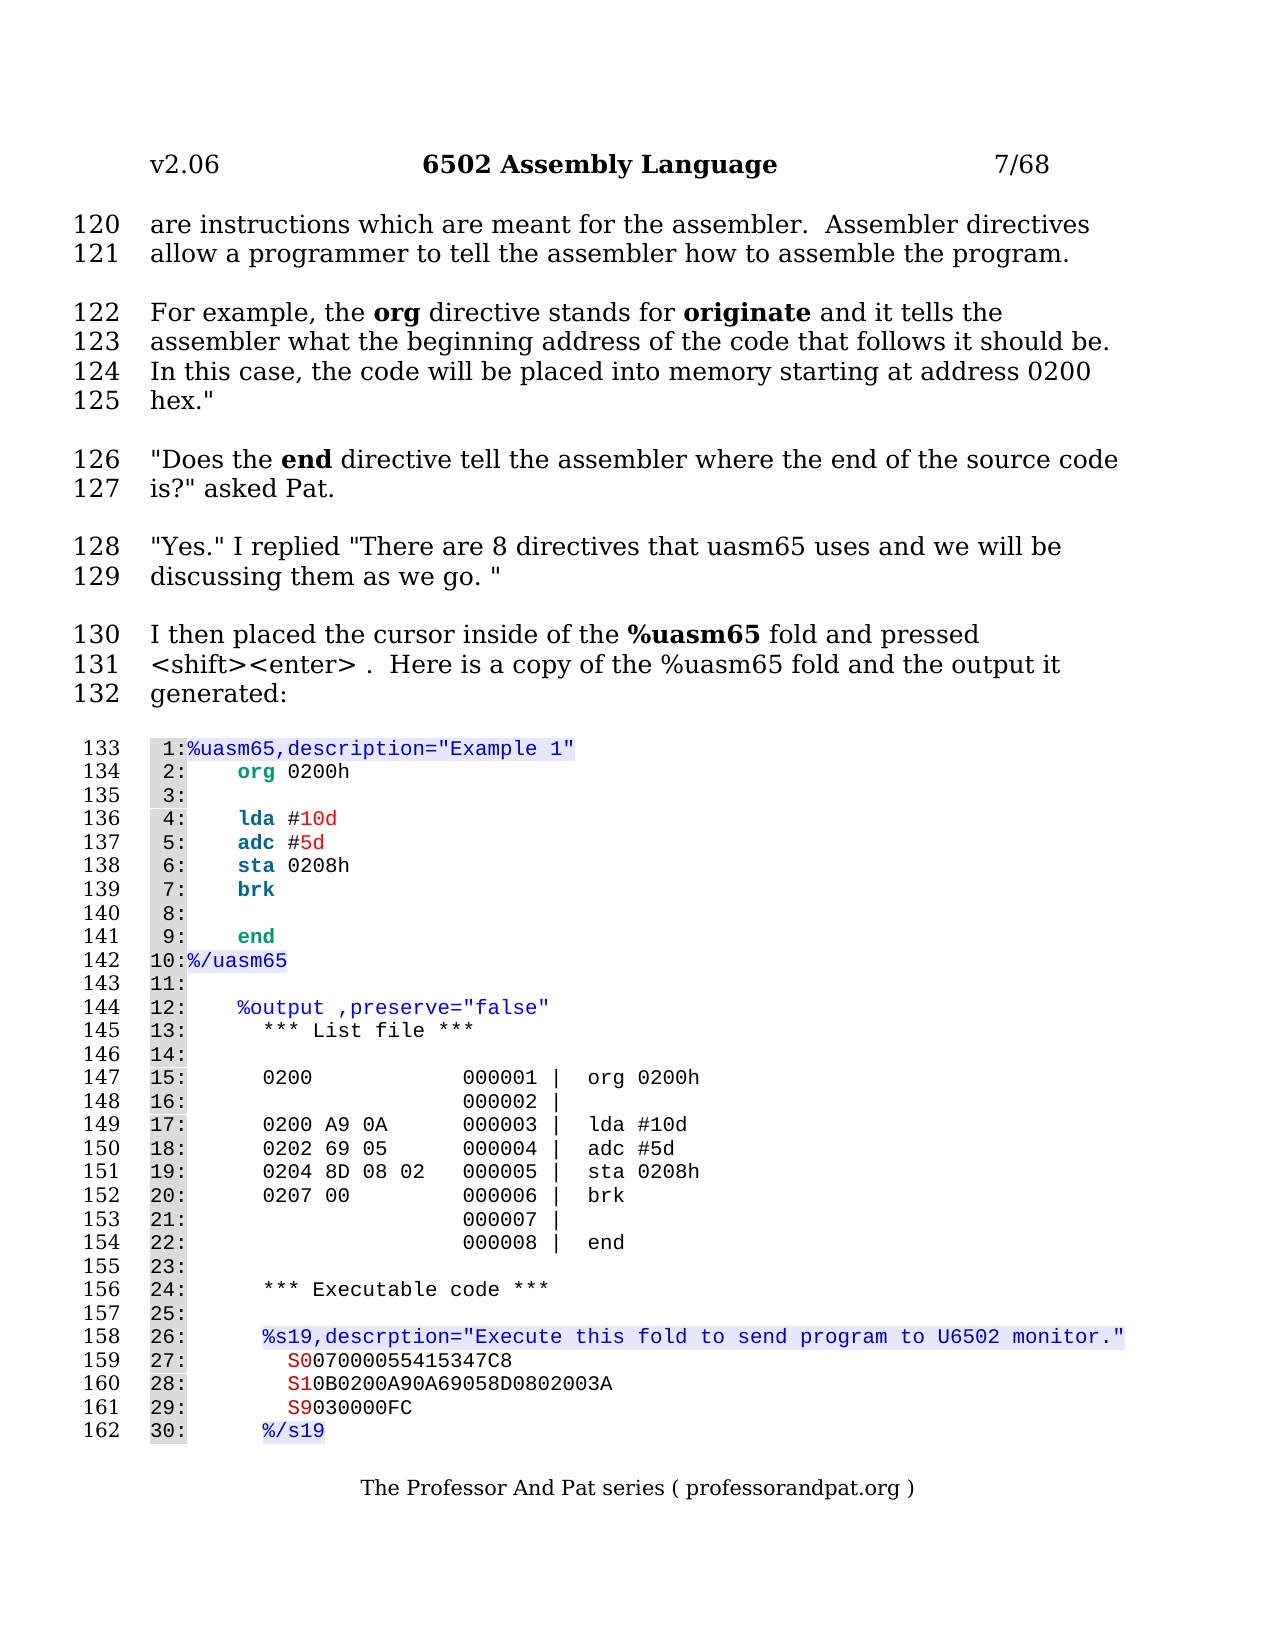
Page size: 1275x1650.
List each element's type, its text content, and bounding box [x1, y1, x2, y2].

text For example, the org directive stands for originate and it tells the assembler what the beginning address of the code that follows it should be. In this case, the code will be placed into memory starting at address 0200 hex." [150, 298, 1125, 415]
text 9: end [150, 926, 1125, 950]
text 2: org 0200h [150, 761, 1125, 785]
text 15: 0200 000001 | org 0200h [150, 1067, 1125, 1091]
text 22: 000008 | end [150, 1232, 1125, 1256]
text 19: 0204 8D 08 02 000005 | sta 0208h [150, 1162, 1125, 1185]
text 17: 0200 A9 0A 000003 | lda #10d [150, 1114, 1125, 1138]
text 21: 000007 | [150, 1209, 1125, 1232]
text 27: S007000055415347C8 [150, 1350, 1125, 1373]
text 18: 0202 69 05 000004 | adc #5d [150, 1138, 1125, 1162]
text 13: *** List file *** [150, 1020, 1125, 1044]
text 11: [150, 973, 1125, 997]
text "Does the end directive tell the assembler where the end of the source code is?" asked Pat. [150, 444, 1125, 503]
text 3: [150, 785, 1125, 808]
text 23: [150, 1256, 1125, 1279]
text 30: %/s19 [150, 1421, 1125, 1444]
text 1:%uasm65,description="Example 1" [150, 738, 1125, 761]
text 16: 000002 | [150, 1091, 1125, 1114]
text 4: lda #10d [150, 808, 1125, 832]
text 8: [150, 903, 1125, 926]
text 26: %s19,descrption="Execute this fold to send program to U6502 monitor." [150, 1326, 1125, 1350]
text 7: brk [150, 879, 1125, 903]
text are instructions which are meant for the assembler. Assembler directives allow a programmer to tell the assembler how to assemble the program. [150, 210, 1125, 268]
text "Yes." I replied "There are 8 directives that uasm65 uses and we will be discussing them as we go. " [150, 533, 1125, 591]
text 24: *** Executable code *** [150, 1279, 1125, 1303]
text 14: [150, 1044, 1125, 1067]
text 6: sta 0208h [150, 856, 1125, 879]
text 29: S9030000FC [150, 1397, 1125, 1421]
text 20: 0207 00 000006 | brk [150, 1185, 1125, 1209]
text 5: adc #5d [150, 832, 1125, 856]
text 10:%/uasm65 [150, 950, 1125, 973]
text 25: [150, 1303, 1125, 1326]
text 28: S10B0200A90A69058D0802003A [150, 1373, 1125, 1397]
text 12: %output ,preserve="false" [150, 997, 1125, 1020]
text I then placed the cursor inside of the %uasm65 fold and pressed <shift><enter> . Here is a copy of the %uasm65 fold and the output it generated: [150, 620, 1125, 708]
